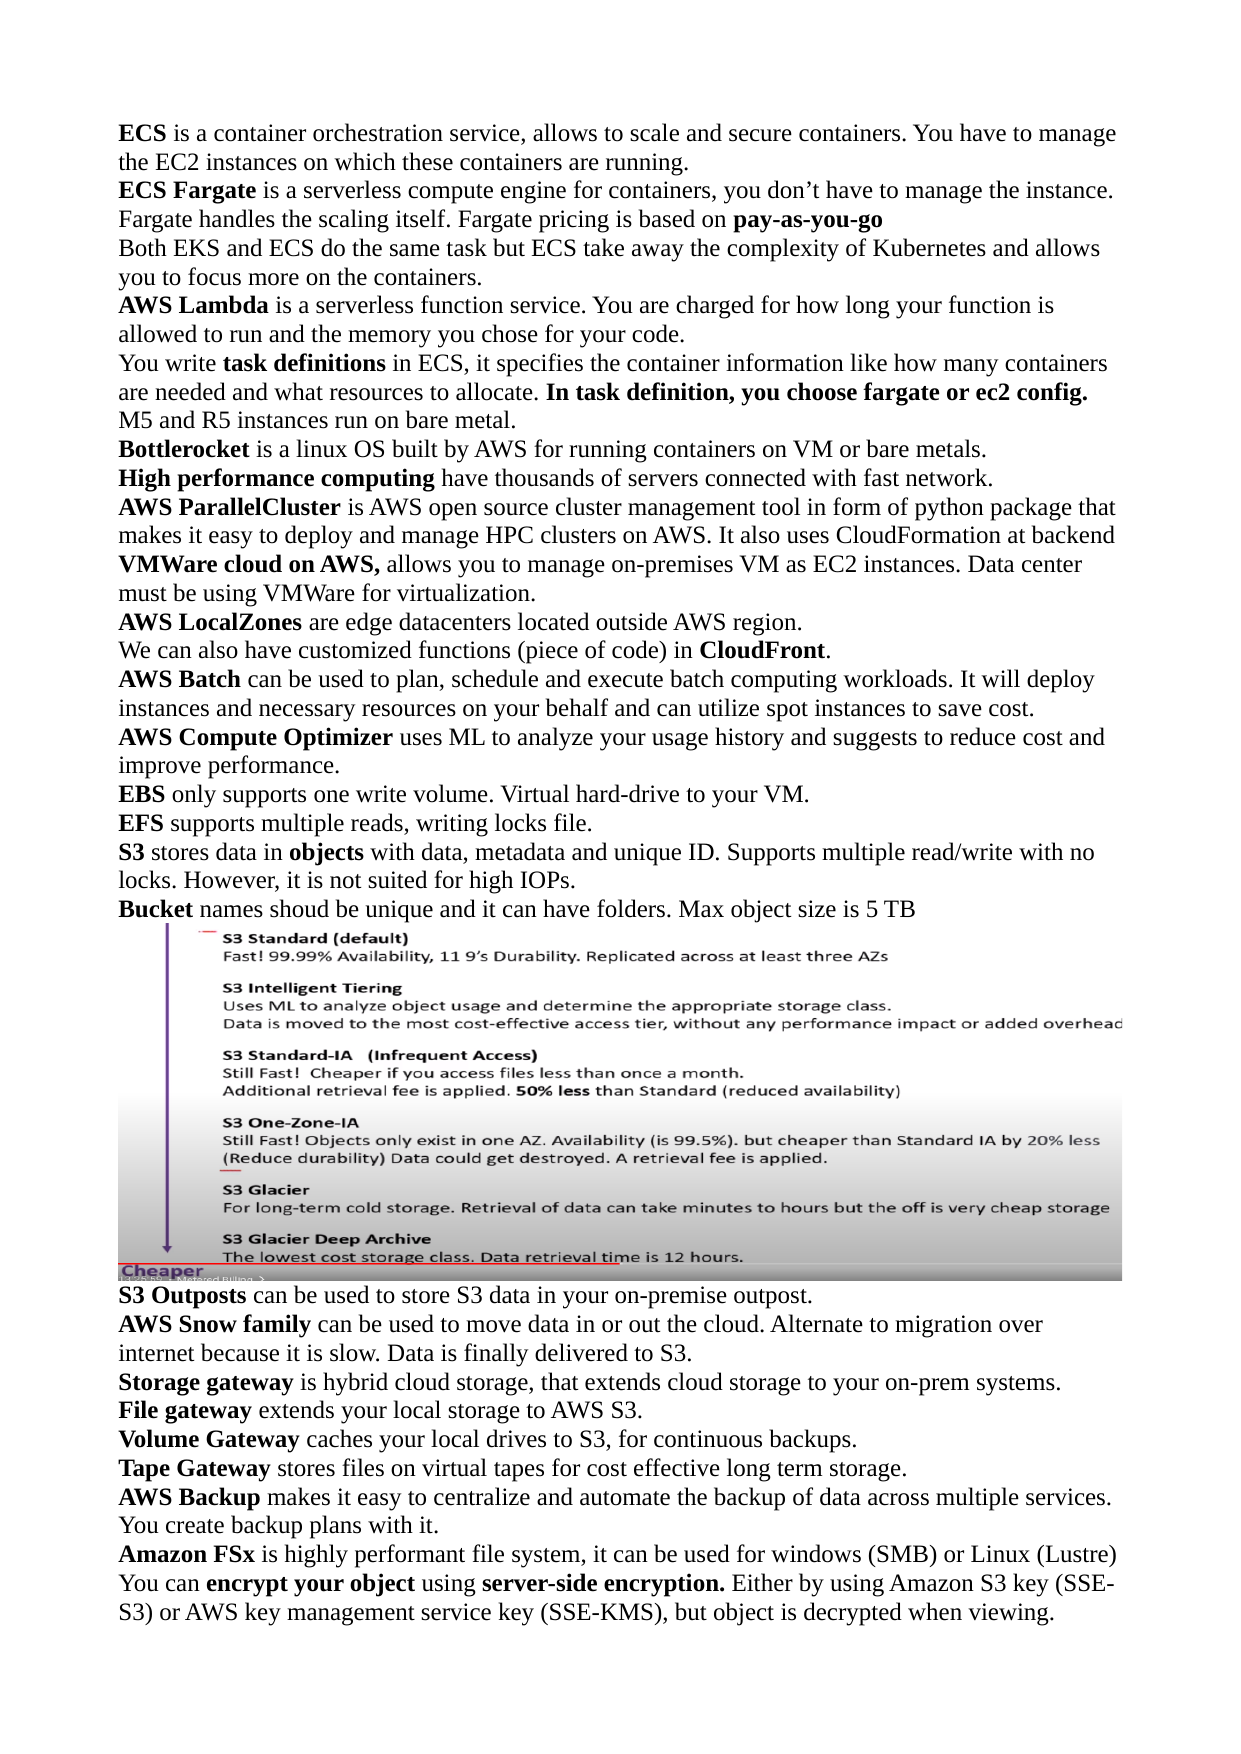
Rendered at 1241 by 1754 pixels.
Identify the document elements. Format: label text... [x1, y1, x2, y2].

text VMWare cloud on AWS, allows you to manage on-premises VM as EC2 instances. Data center must be using VMWare for virtualization. [118, 549, 1122, 607]
text ECS Fargate is a serverless compute engine for containers, you don’t have to manage the instance. Fargate handles the scaling itself. Fargate pricing is based on pay-as-you-go [118, 176, 1122, 233]
text AWS Compute Optimizer uses ML to analyze your usage history and suggests to reduce cost and improve performance. [118, 722, 1122, 779]
text EFS supports multiple reads, writing locks file. [118, 808, 1122, 837]
text AWS Backup makes it easy to centralize and automate the backup of data across multiple services. [118, 1482, 1122, 1510]
text Both EKS and ECS do the same task but ECS take away the complexity of Kubernetes and allows you to focus more on the containers. [118, 233, 1122, 291]
text M5 and R5 instances run on bare metal. [118, 406, 1122, 434]
text Volume Gateway caches your local drives to S3, for continuous backups. [118, 1424, 1122, 1453]
text ECS is a container orchestration service, allows to scale and secure containers. You have to manage the EC2 instances on which these containers are running. [118, 118, 1122, 176]
picture [118, 923, 1123, 1281]
text We can also have customized functions (piece of code) in CloudFront. [118, 636, 1122, 664]
text AWS Lambda is a serverless function service. You are charged for how long your function is allowed to run and the memory you chose for your code. [118, 291, 1122, 348]
text Bottlerocket is a linux OS built by AWS for running containers on VM or bare metals. [118, 434, 1122, 463]
text S3 Outposts can be used to store S3 data in your on-premise outpost. [118, 1281, 1122, 1309]
text AWS LocalZones are edge datacenters located outside AWS region. [118, 607, 1122, 636]
text AWS ParallelCluster is AWS open source cluster management tool in form of python package that makes it easy to deploy and manage HPC clusters on AWS. It also uses CloudFormation at backend [118, 492, 1122, 549]
text File gateway extends your local storage to AWS S3. [118, 1395, 1122, 1424]
text You can encrypt your object using server-side encryption. Either by using Amazon S3 key (SSE-S3) or AWS key management service key (SSE-KMS), but object is decrypted when viewing. [118, 1568, 1122, 1625]
text You create backup plans with it. [118, 1510, 1122, 1539]
text Storage gateway is hybrid cloud storage, that extends cloud storage to your on-prem systems. [118, 1367, 1122, 1395]
text You write task definitions in ECS, it specifies the container information like how many containers are needed and what resources to allocate. In task definition, you choose fargate or ec2 config. [118, 348, 1122, 406]
text AWS Batch can be used to plan, schedule and execute batch computing workloads. It will deploy instances and necessary resources on your behalf and can utilize spot instances to save cost. [118, 664, 1122, 722]
text EBS only supports one write volume. Virtual hard-drive to your VM. [118, 779, 1122, 808]
text S3 stores data in objects with data, metadata and unique ID. Supports multiple read/write with no locks. However, it is not suited for high IOPs. [118, 837, 1122, 894]
text High performance computing have thousands of servers connected with fast network. [118, 463, 1122, 492]
text AWS Snow family can be used to move data in or out the cloud. Alternate to migration over internet because it is slow. Data is finally delivered to S3. [118, 1309, 1122, 1367]
text Tape Gateway stores files on virtual tapes for cost effective long term storage. [118, 1453, 1122, 1482]
text Amazon FSx is highly performant file system, it can be used for windows (SMB) or Linux (Lustre) [118, 1539, 1122, 1568]
text Bucket names shoud be unique and it can have folders. Max object size is 5 TB [118, 894, 1122, 923]
